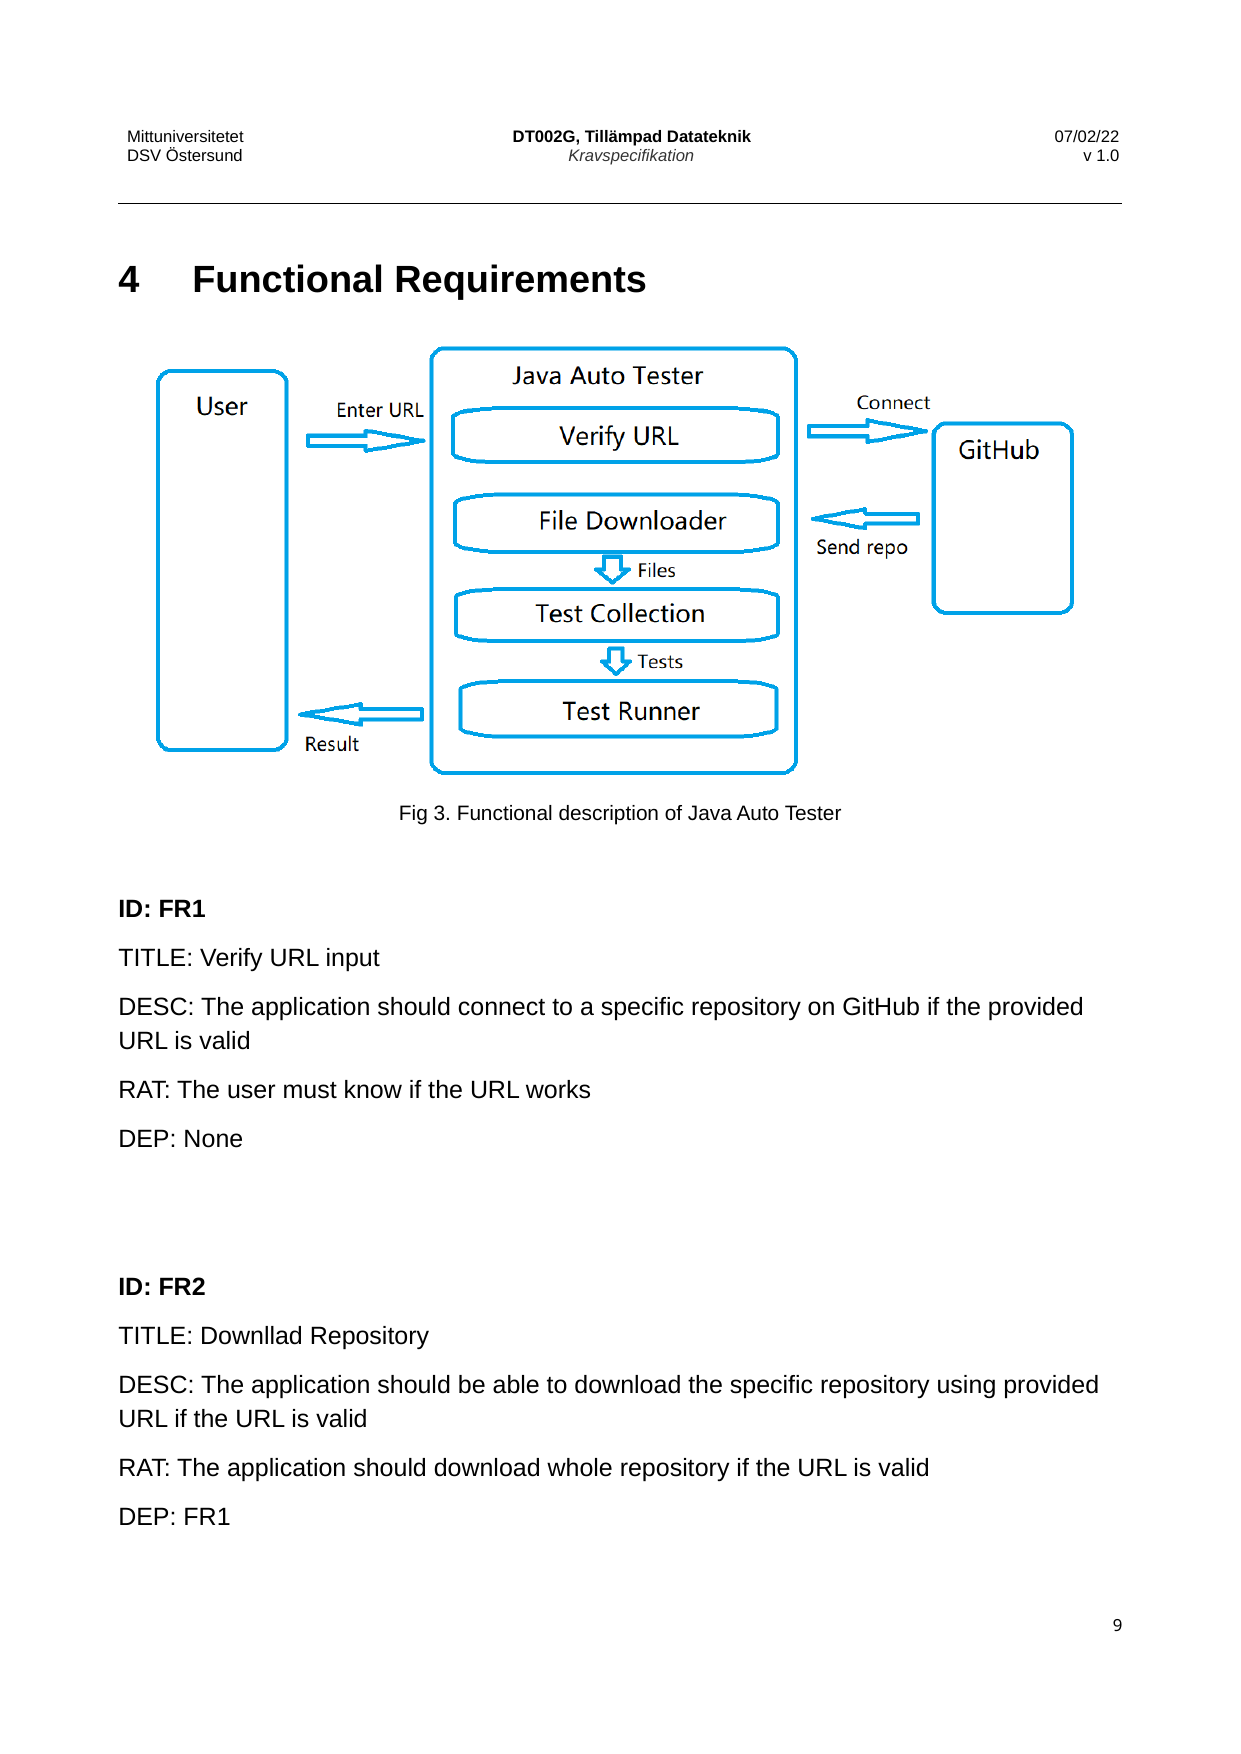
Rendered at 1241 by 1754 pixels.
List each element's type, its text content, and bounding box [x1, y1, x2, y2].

picture [118, 313, 1123, 797]
text Fig 3. Functional description of Java Auto Tester [118, 797, 1122, 825]
text ID: FR2 [118, 1272, 1122, 1300]
subtitle Functional Requirements [118, 257, 1122, 301]
text TITLE: Downllad Repository [118, 1321, 1122, 1349]
text DESC: The application should be able to download the specific repository using provided URL if the URL is valid [118, 1370, 1122, 1433]
text DESC: The application should connect to a specific repository on GitHub if the provided URL is valid [118, 992, 1122, 1055]
text DEP: None [118, 1124, 1122, 1153]
text RAT: The user must know if the URL works [118, 1075, 1122, 1104]
text ID: FR1 [118, 894, 1122, 922]
text DEP: FR1 [118, 1502, 1122, 1531]
text RAT: The application should download whole repository if the URL is valid [118, 1453, 1122, 1482]
text TITLE: Verify URL input [118, 943, 1122, 971]
